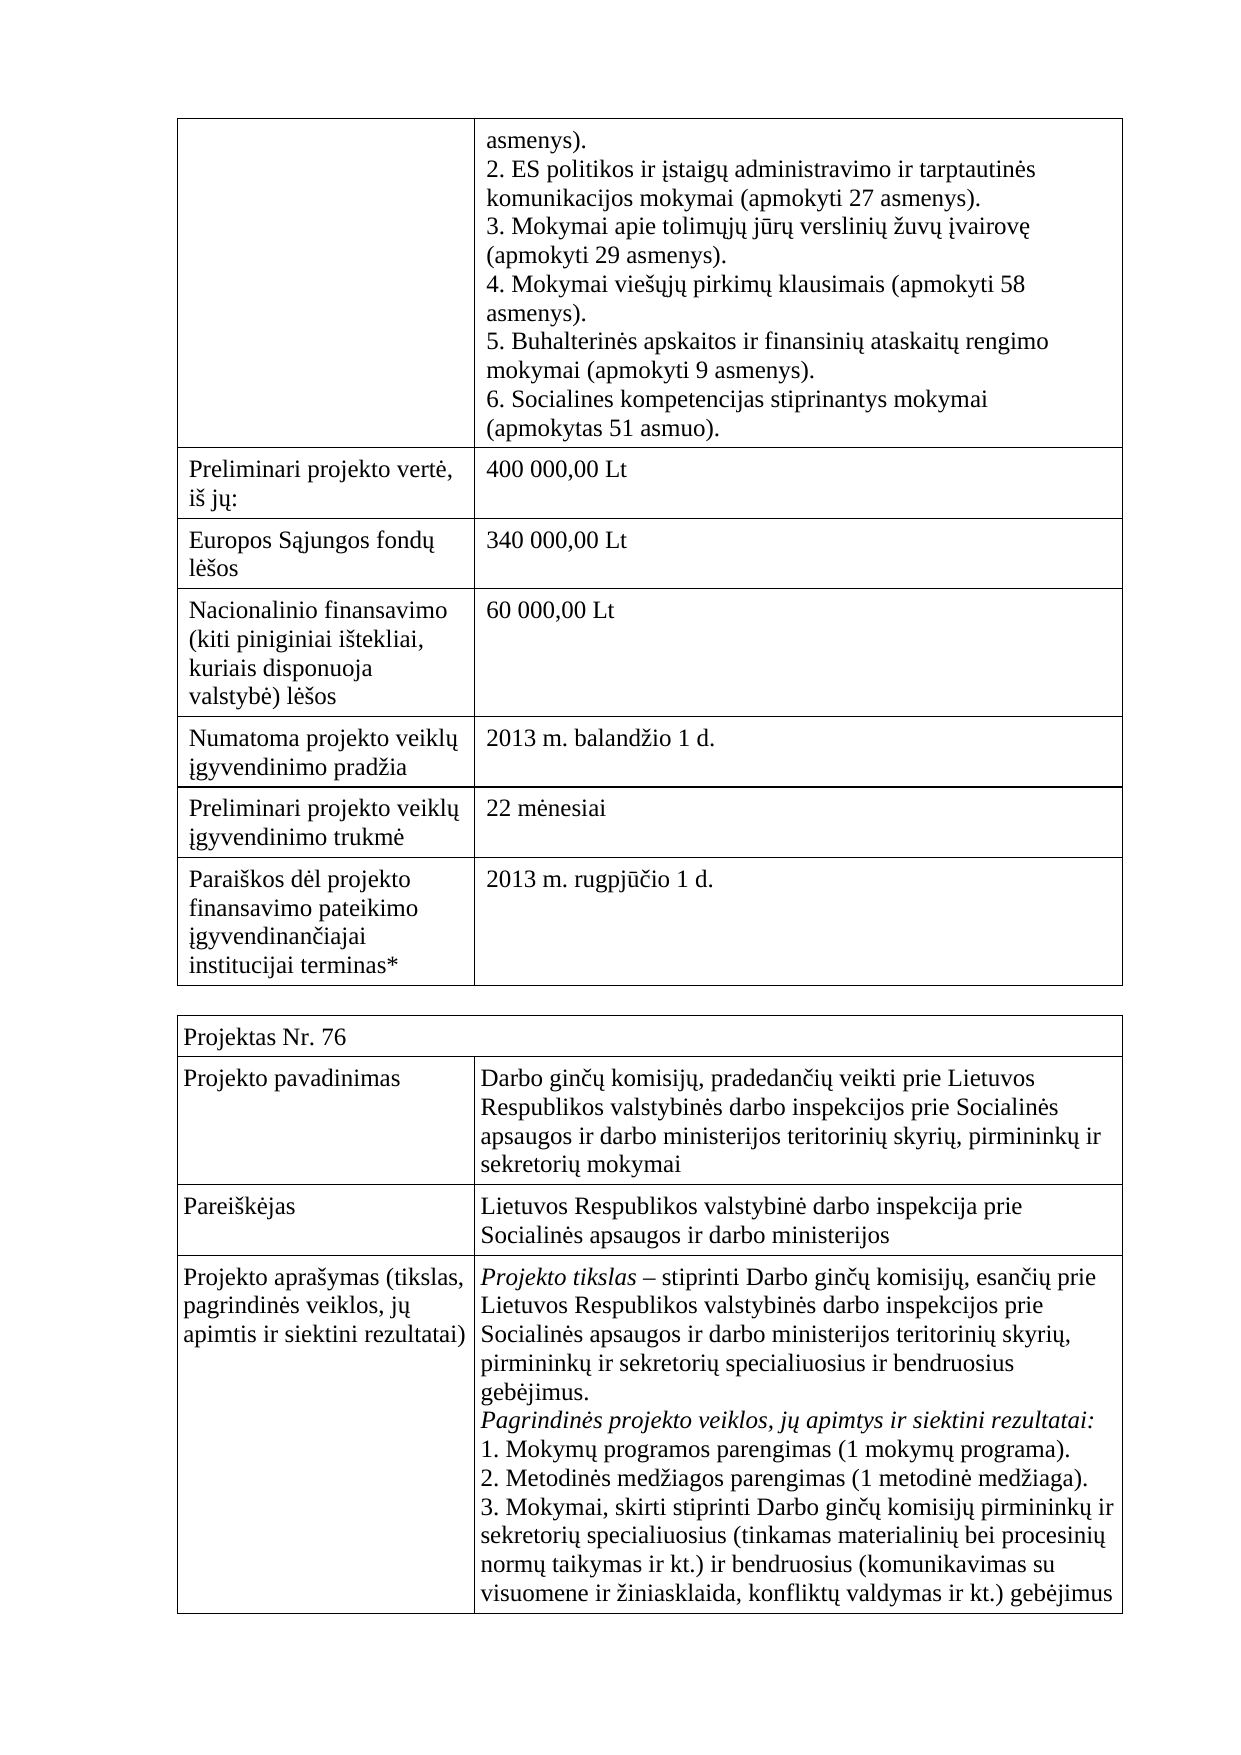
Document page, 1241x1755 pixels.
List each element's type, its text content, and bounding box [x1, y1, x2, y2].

table_cell 2013 m. rugpjūčio 1 d. [475, 858, 1122, 985]
table_cell Europos Sąjungos fondų lėšos [178, 519, 474, 588]
table_cell Projekto tikslas – stiprinti Darbo ginčų komisijų, esančių prie Lietuvos Respublikos valstybinės darbo inspekcijos prie Socialinės apsaugos ir darbo ministerijos teritorinių skyrių, pirmininkų ir sekretorių specialiuosius ir bendruosius gebėjimus. Pagrindinės projekto veiklos, jų apimtys ir siektini rezultatai: 1. Mokymų programos parengimas (1 mokymų programa). 2. Metodinės medžiagos parengimas (1 metodinė medžiaga). 3. Mokymai, skirti stiprinti Darbo ginčų komisijų pirmininkų ir sekretorių specialiuosius (tinkamas materialinių bei procesinių normų taikymas ir kt.) ir bendruosius (komunikavimas su visuomene ir žiniasklaida, konfliktų valdymas ir kt.) gebėjimus [475, 1256, 1122, 1612]
table_cell asmenys). 2. ES politikos ir įstaigų administravimo ir tarptautinės komunikacijos mokymai (apmokyti 27 asmenys). 3. Mokymai apie tolimųjų jūrų verslinių žuvų įvairovę (apmokyti 29 asmenys). 4. Mokymai viešųjų pirkimų klausimais (apmokyti 58 asmenys). 5. Buhalterinės apskaitos ir finansinių ataskaitų rengimo mokymai (apmokyti 9 asmenys). 6. Socialines kompetencijas stiprinantys mokymai (apmokytas 51 asmuo). [475, 119, 1122, 447]
table_header Projektas Nr. 76 [178, 1016, 1122, 1056]
table_cell [178, 119, 474, 447]
table_cell Projekto pavadinimas [178, 1057, 474, 1184]
table_cell 60 000,00 Lt [475, 589, 1122, 716]
table_cell Lietuvos Respublikos valstybinė darbo inspekcija prie Socialinės apsaugos ir darbo ministerijos [475, 1185, 1122, 1254]
table_cell Nacionalinio finansavimo (kiti piniginiai ištekliai, kuriais disponuoja valstybė) lėšos [178, 589, 474, 716]
table_cell 22 mėnesiai [475, 788, 1122, 857]
table_cell 340 000,00 Lt [475, 519, 1122, 588]
table_cell Preliminari projekto vertė, iš jų: [178, 448, 474, 518]
table_cell 400 000,00 Lt [475, 448, 1122, 518]
table_cell 2013 m. balandžio 1 d. [475, 717, 1122, 786]
table_cell Projekto aprašymas (tikslas, pagrindinės veiklos, jų apimtis ir siektini rezultatai) [178, 1256, 474, 1612]
table_cell Pareiškėjas [178, 1185, 474, 1254]
table_cell Darbo ginčų komisijų, pradedančių veikti prie Lietuvos Respublikos valstybinės darbo inspekcijos prie Socialinės apsaugos ir darbo ministerijos teritorinių skyrių, pirmininkų ir sekretorių mokymai [475, 1057, 1122, 1184]
table_cell Numatoma projekto veiklų įgyvendinimo pradžia [178, 717, 474, 786]
table_cell Paraiškos dėl projekto finansavimo pateikimo įgyvendinančiajai institucijai terminas* [178, 858, 474, 985]
table_cell Preliminari projekto veiklų įgyvendinimo trukmė [178, 788, 474, 857]
